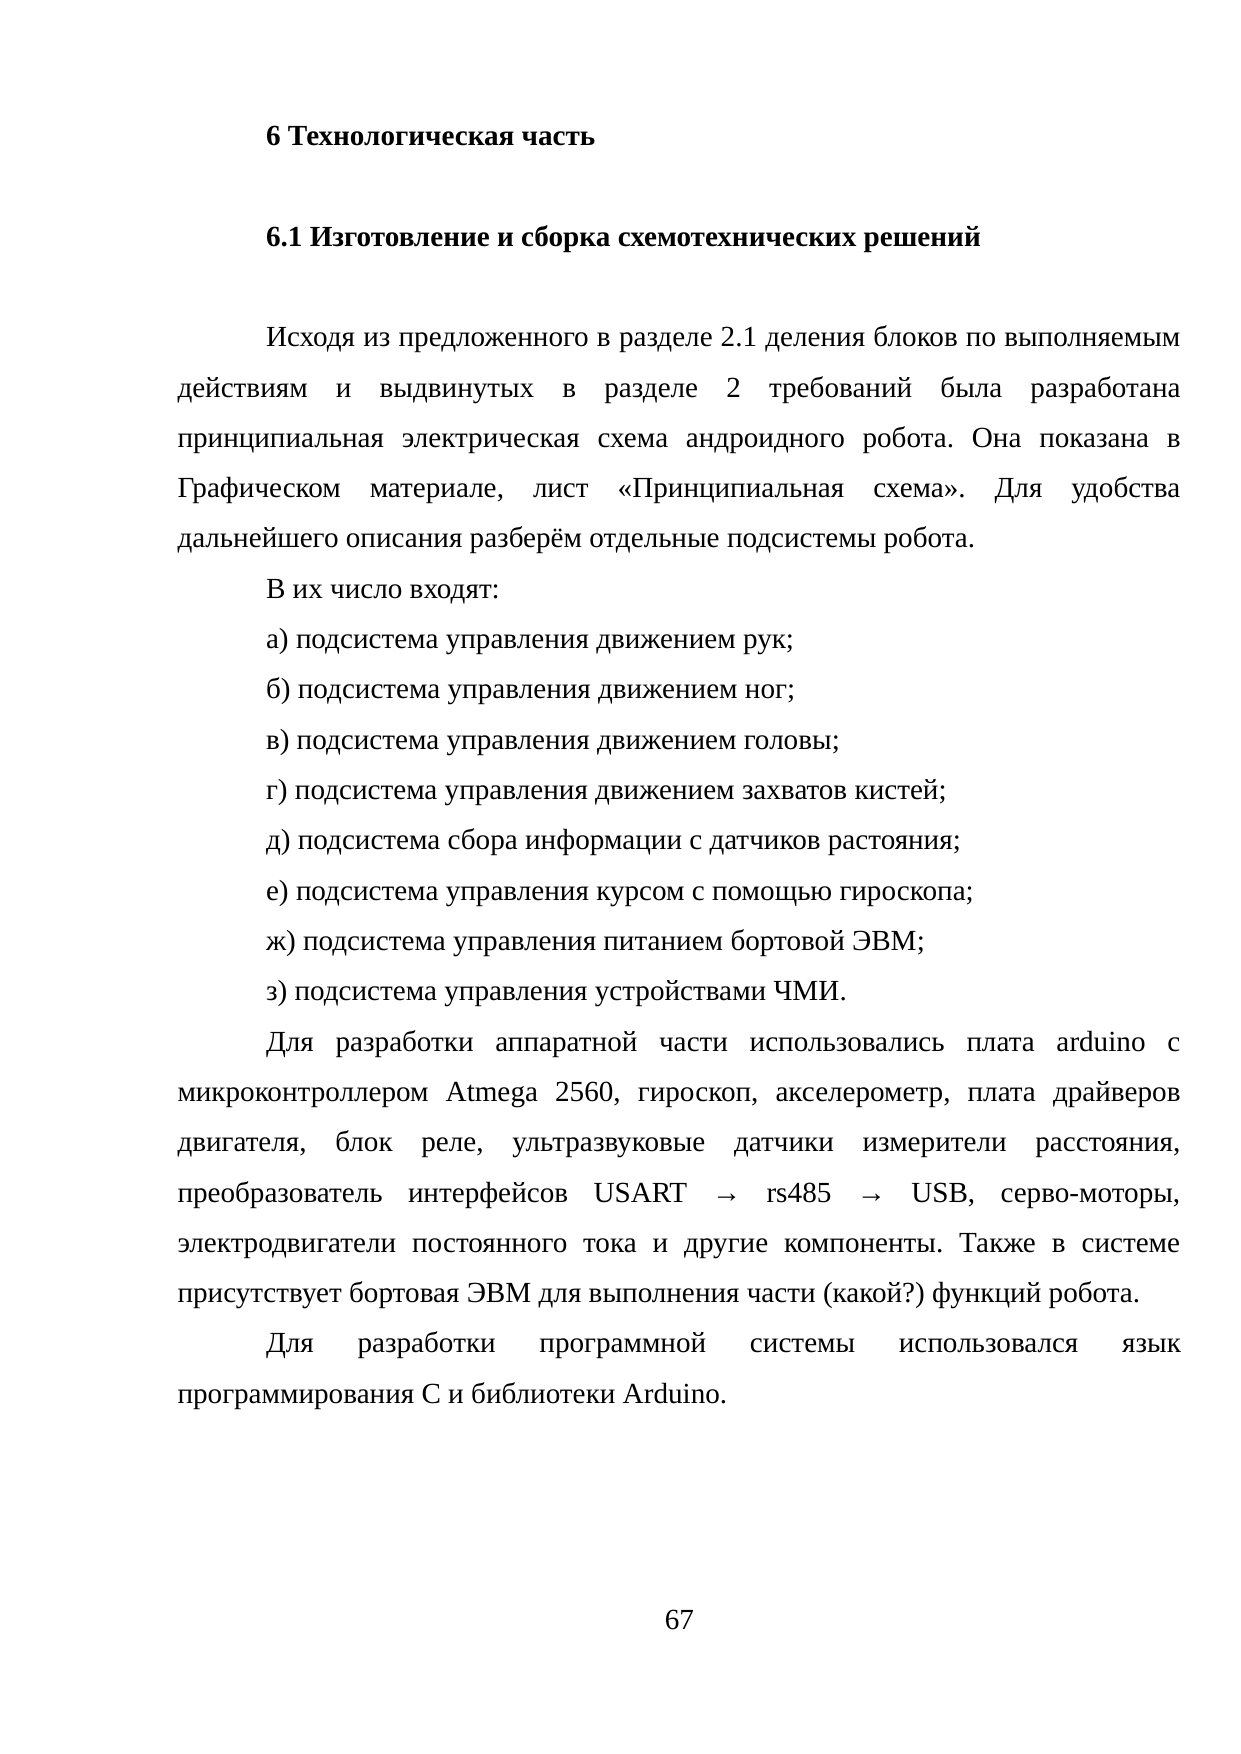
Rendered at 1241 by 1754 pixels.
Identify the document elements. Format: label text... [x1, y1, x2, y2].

text Исходя из предложенного в разделе 2.1 деления блоков по выполняемым действиям и выдвинутых в разделе 2 требований была разработана принципиальная электрическая схема андроидного робота. Она показана в Графическом материале, лист «Принципиальная схема». Для удобства дальнейшего описания разберём отдельные подсистемы робота. [177, 319, 1181, 554]
text з) подсистема управления устройствами ЧМИ. [177, 973, 1181, 1007]
text В их число входят: [177, 571, 1181, 604]
text Для разработки программной системы использовался язык программирования C и библиотеки Arduino. [177, 1326, 1181, 1409]
text а) подсистема управления движением рук; [177, 621, 1181, 655]
text г) подсистема управления движением захватов кистей; [177, 772, 1181, 806]
subtitle 6 Технологическая часть [177, 118, 1181, 152]
subtitle 6.1 Изготовление и сборка схемотехнических решений [177, 219, 1181, 252]
text в) подсистема управления движением головы; [177, 722, 1181, 755]
text Для разработки аппаратной части использовались плата arduino с микроконтроллером Atmega 2560, гироскоп, акселерометр, плата драйверов двигателя, блок реле, ультразвуковые датчики измерители расстояния, преобразователь интерфейсов USART → rs485 → USB, серво-моторы, электродвигатели постоянного тока и другие компоненты. Также в системе присутствует бортовая ЭВМ для выполнения части (какой?) функций робота. [177, 1024, 1181, 1309]
text д) подсистема сбора информации с датчиков растояния; [177, 822, 1181, 856]
text е) подсистема управления курсом с помощью гироскопа; [177, 873, 1181, 906]
text б) подсистема управления движением ног; [177, 672, 1181, 705]
text ж) подсистема управления питанием бортовой ЭВМ; [177, 923, 1181, 957]
